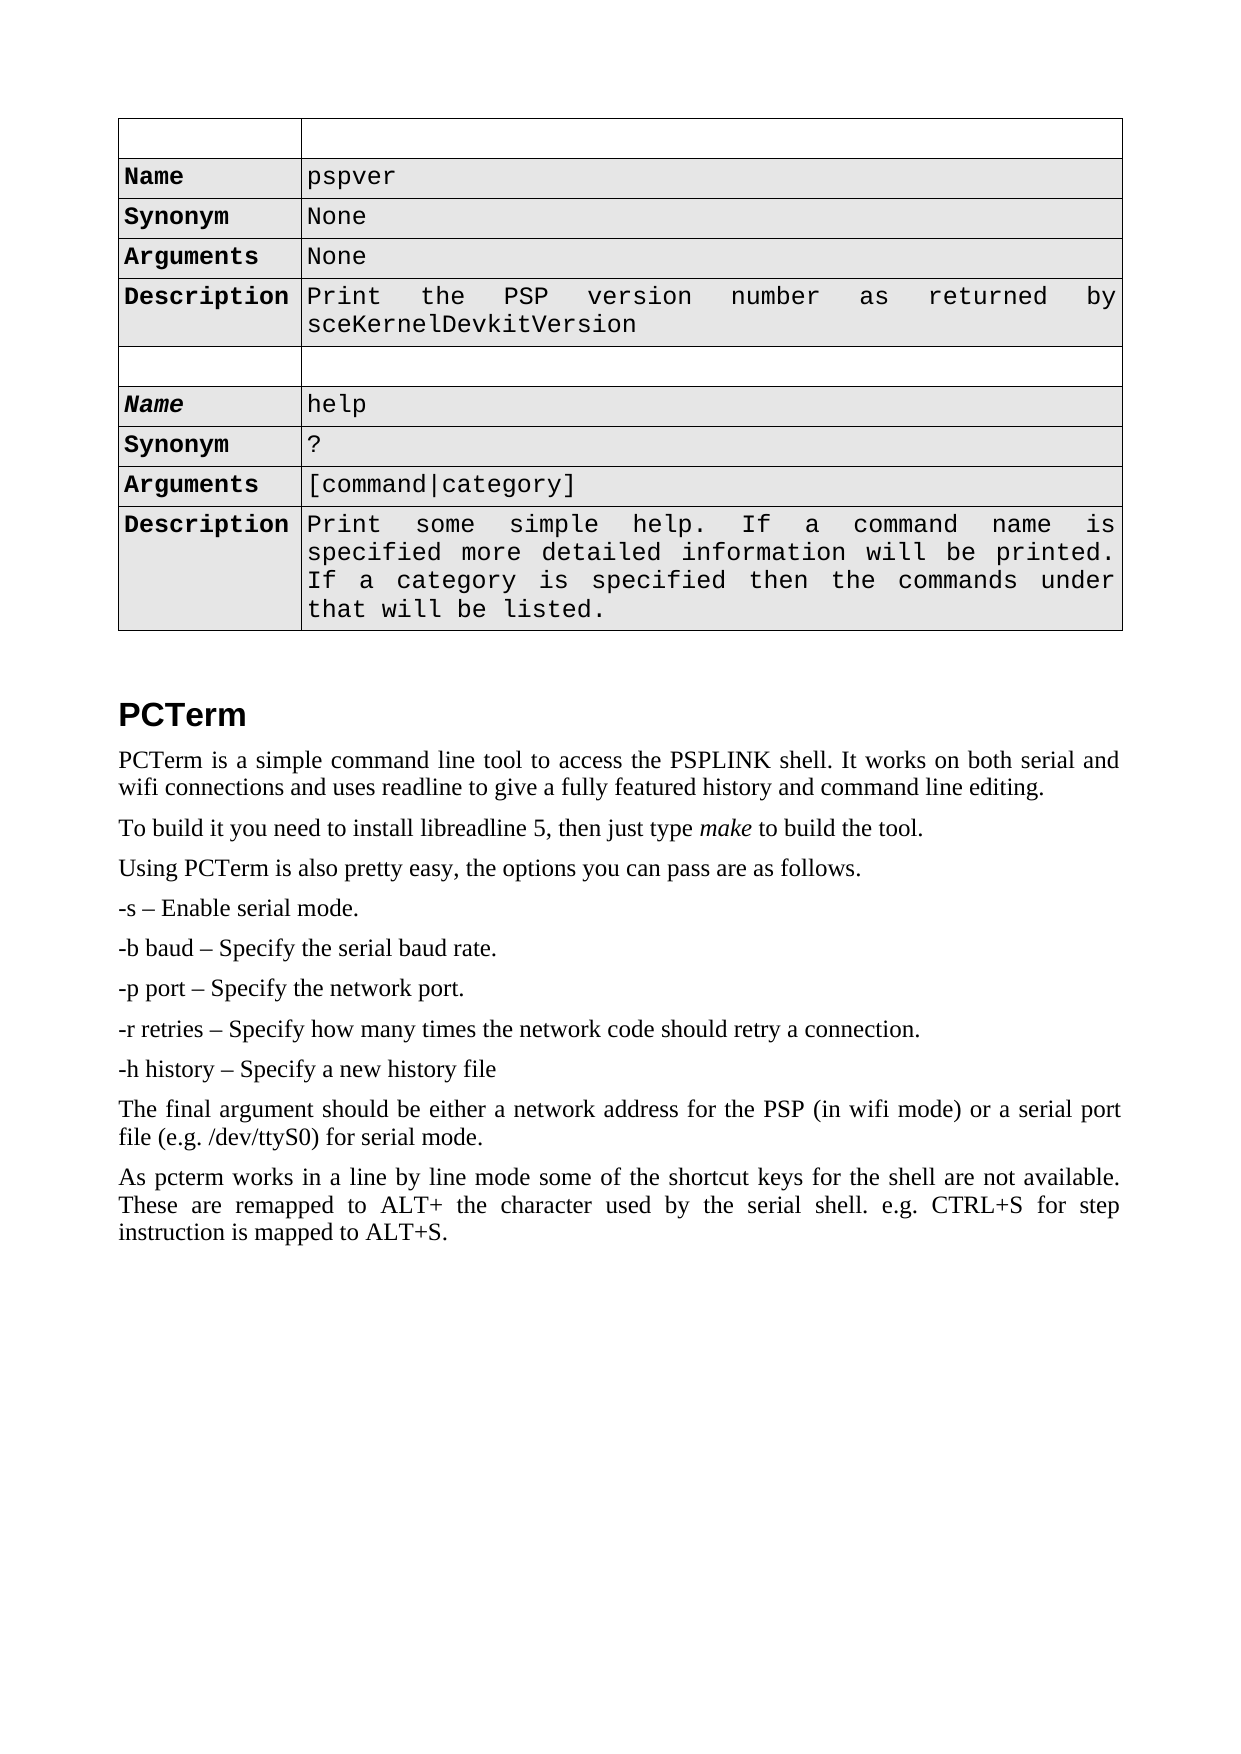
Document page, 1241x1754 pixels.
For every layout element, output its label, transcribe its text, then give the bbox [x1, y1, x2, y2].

table_cell pspver [302, 159, 1122, 198]
table_cell None [302, 239, 1122, 278]
text -b baud – Specify the serial baud rate. [118, 934, 1122, 962]
table_cell Description [119, 279, 301, 346]
subtitle PCTerm [118, 696, 1122, 733]
text The final argument should be either a network address for the PSP (in wifi mode) or a serial port file (e.g. /dev/ttyS0) for serial mode. [118, 1095, 1122, 1151]
table_cell Print some simple help. If a command name is specified more detailed information will be printed. If a category is specified then the commands under that will be listed. [302, 507, 1122, 630]
table_cell Arguments [119, 239, 301, 278]
text PCTerm is a simple command line tool to access the PSPLINK shell. It works on both serial and wifi connections and uses readline to give a fully featured history and command line editing. [118, 746, 1122, 801]
text To build it you need to install libreadline 5, then just type make to build the tool. [118, 814, 1122, 841]
table_cell help [302, 387, 1122, 426]
table_cell ? [302, 427, 1122, 466]
table_cell Description [119, 507, 301, 630]
text Using PCTerm is also pretty easy, the options you can pass are as follows. [118, 854, 1122, 882]
table_cell Arguments [119, 467, 301, 506]
table_cell Print the PSP version number as returned by sceKernelDevkitVersion [302, 279, 1122, 346]
table_cell [302, 119, 1122, 158]
table_cell [119, 119, 301, 158]
table_cell Name [119, 159, 301, 198]
table_cell [119, 347, 301, 386]
text As pcterm works in a line by line mode some of the shortcut keys for the shell are not available. These are remapped to ALT+ the character used by the serial shell. e.g. CTRL+S for step instruction is mapped to ALT+S. [118, 1163, 1122, 1246]
text -p port – Specify the network port. [118, 974, 1122, 1002]
text -h history – Specify a new history file [118, 1055, 1122, 1083]
table_cell Synonym [119, 199, 301, 238]
table_cell [command|category] [302, 467, 1122, 506]
text -s – Enable serial mode. [118, 894, 1122, 922]
text -r retries – Specify how many times the network code should retry a connection. [118, 1015, 1122, 1042]
table_cell None [302, 199, 1122, 238]
table_cell [302, 347, 1122, 386]
table_cell Synonym [119, 427, 301, 466]
table_cell Name [119, 387, 301, 426]
